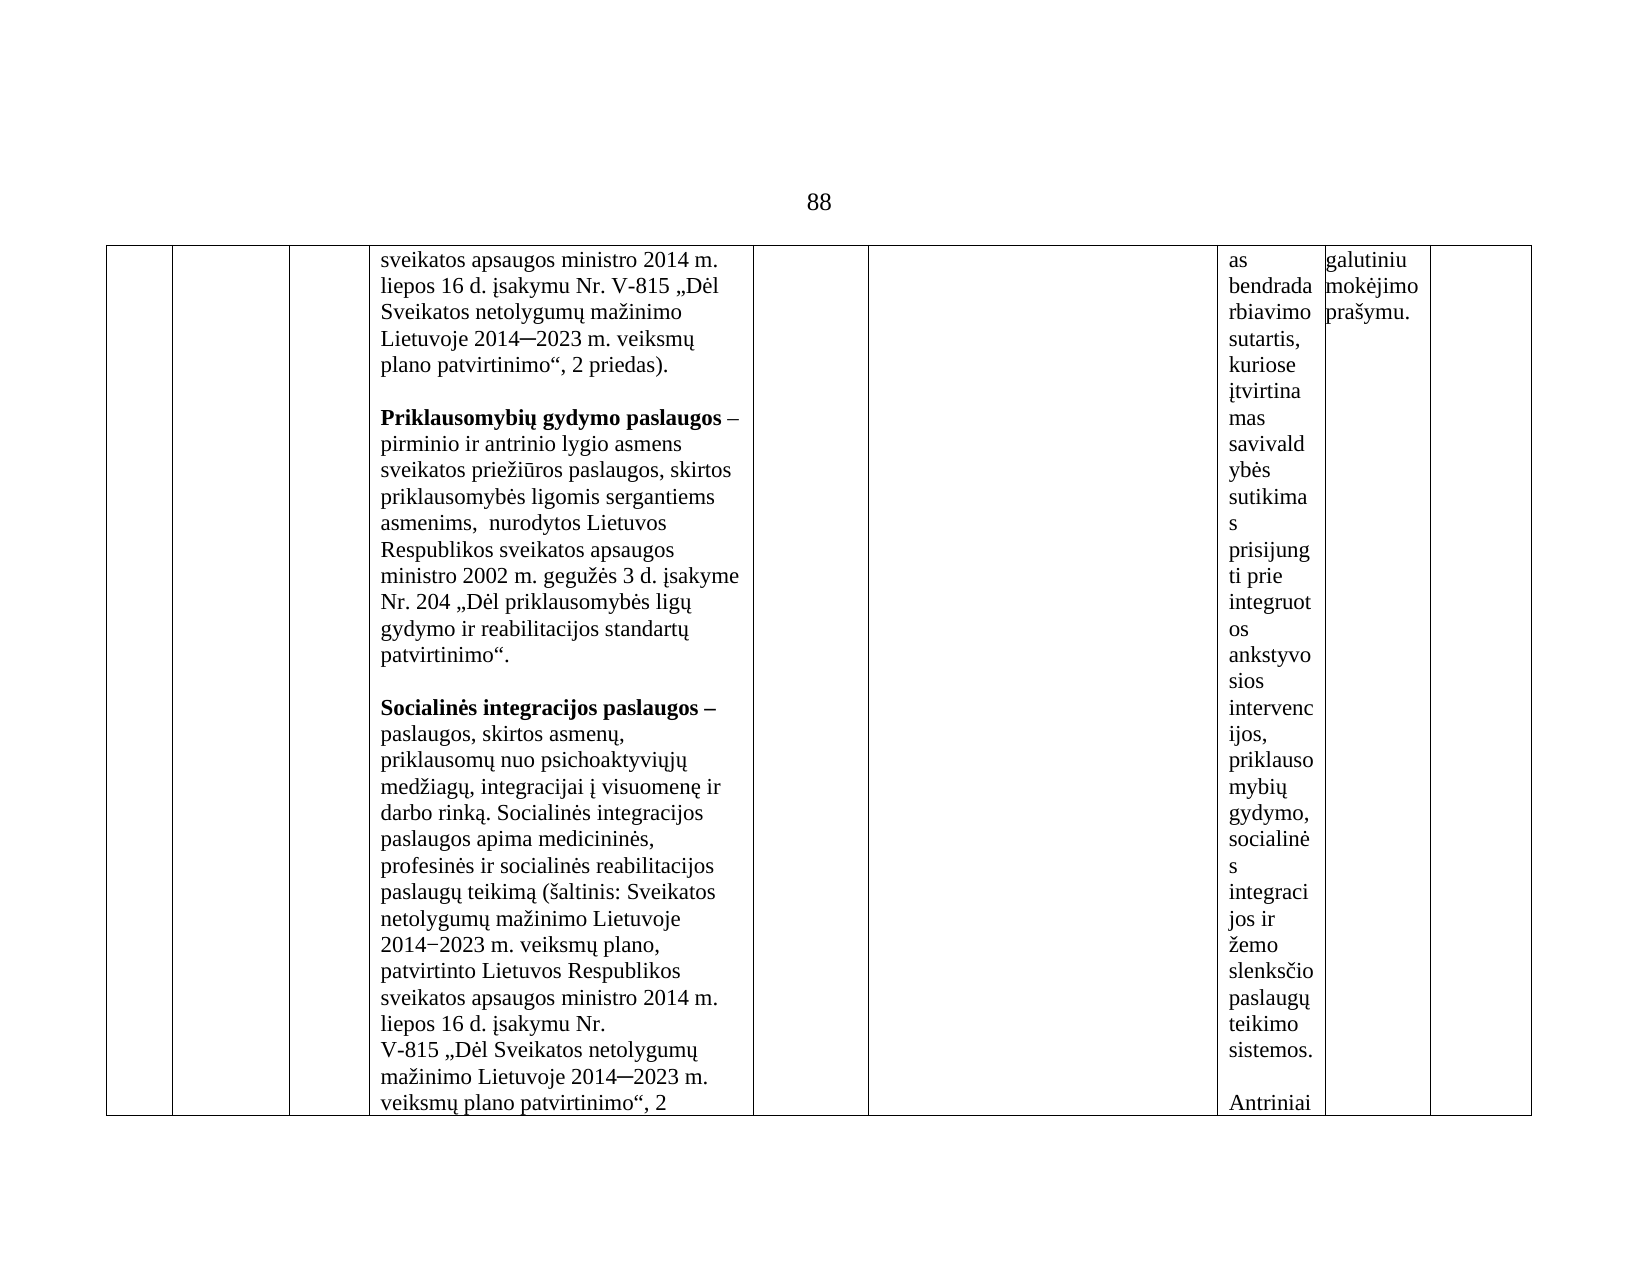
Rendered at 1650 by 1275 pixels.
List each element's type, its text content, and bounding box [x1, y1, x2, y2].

table_cell as bendradarbiavimo sutartis, kuriose įtvirtinamas savivaldybės sutikimas prisijungti prie integruotos ankstyvosios intervencijos, priklausomybių gydymo, socialinės integracijos ir žemo slenksčio paslaugų teikimo sistemos. Antriniai [1218, 246, 1325, 1115]
table_cell [1431, 246, 1531, 1115]
table_cell galutiniu mokėjimo prašymu. [1326, 246, 1430, 1115]
table_cell [290, 246, 369, 1115]
table_cell sveikatos apsaugos ministro 2014 m. liepos 16 d. įsakymu Nr. V-815 „Dėl Sveikatos netolygumų mažinimo Lietuvoje 2014─2023 m. veiksmų plano patvirtinimo“, 2 priedas). Priklausomybių gydymo paslaugos – pirminio ir antrinio lygio asmens sveikatos priežiūros paslaugos, skirtos priklausomybės ligomis sergantiems asmenims, nurodytos Lietuvos Respublikos sveikatos apsaugos ministro 2002 m. gegužės 3 d. įsakyme Nr. 204 „Dėl priklausomybės ligų gydymo ir reabilitacijos standartų patvirtinimo“. Socialinės integracijos paslaugos – paslaugos, skirtos asmenų, priklausomų nuo psichoaktyviųjų medžiagų, integracijai į visuomenę ir darbo rinką. Socialinės integracijos paslaugos apima medicininės, profesinės ir socialinės reabilitacijos paslaugų teikimą (šaltinis: Sveikatos netolygumų mažinimo Lietuvoje 2014−2023 m. veiksmų plano, patvirtinto Lietuvos Respublikos sveikatos apsaugos ministro 2014 m. liepos 16 d. įsakymu Nr. V-815 „Dėl Sveikatos netolygumų mažinimo Lietuvoje 2014─2023 m. veiksmų plano patvirtinimo“, 2 [370, 246, 753, 1115]
table_cell [173, 246, 289, 1115]
table_cell [107, 246, 172, 1115]
table_cell [754, 246, 868, 1115]
table_cell [869, 246, 1217, 1115]
